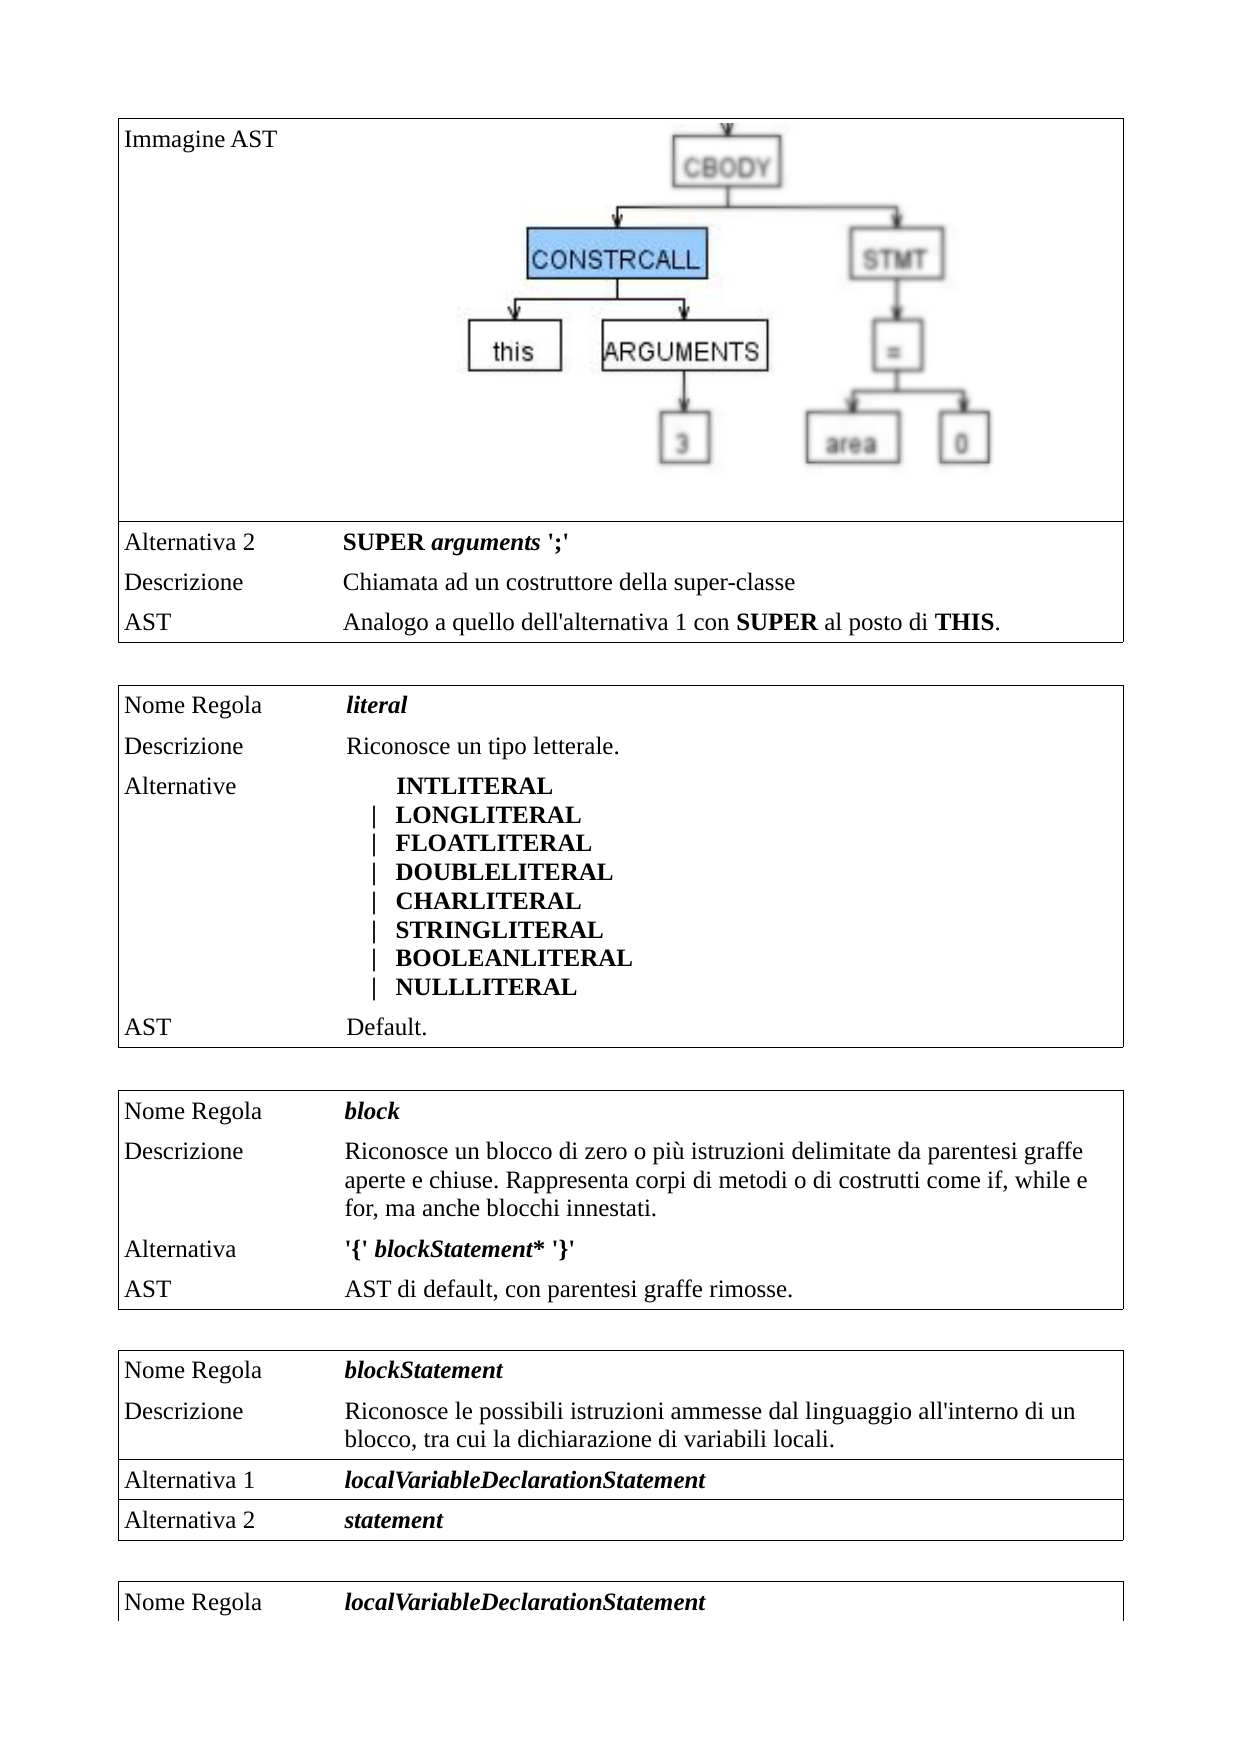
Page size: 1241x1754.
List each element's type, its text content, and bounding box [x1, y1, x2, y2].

table_cell [337, 119, 1123, 521]
table_header localVariableDeclarationStatement [339, 1582, 1123, 1621]
table_cell localVariableDeclarationStatement [339, 1460, 1123, 1499]
picture [452, 123, 1007, 487]
table_cell Riconosce un blocco di zero o più istruzioni delimitate da parentesi graffe aperte e chiuse. Rappresenta corpi di metodi o di costrutti come if, while e for, ma anche blocchi innestati. [339, 1130, 1123, 1228]
table_cell Descrizione [119, 1390, 339, 1459]
table_cell Chiamata ad un costruttore della super-classe [337, 561, 1123, 601]
table_header Nome Regola [119, 1351, 339, 1390]
table_cell Alternative [119, 765, 340, 1007]
table_cell AST [119, 1268, 339, 1308]
table_cell Riconosce un tipo letterale. [340, 725, 1123, 765]
table_header Nome Regola [119, 1091, 339, 1130]
table_cell INTLITERAL | LONGLITERAL | FLOATLITERAL | DOUBLELITERAL | CHARLITERAL | STRINGLITERAL | BOOLEANLITERAL | NULLLITERAL [340, 765, 1123, 1007]
table_header block [339, 1091, 1123, 1130]
table_cell '{' blockStatement* '}' [339, 1228, 1123, 1268]
table_cell Default. [340, 1007, 1123, 1047]
table_cell AST [119, 1007, 340, 1047]
table_cell Alternativa [119, 1228, 339, 1268]
table_cell Alternativa 1 [119, 1460, 339, 1499]
table_header Nome Regola [119, 1582, 339, 1621]
table_cell Descrizione [119, 725, 340, 765]
table_cell AST [119, 601, 337, 642]
table_cell AST di default, con parentesi graffe rimosse. [339, 1268, 1123, 1308]
table_cell Descrizione [119, 561, 337, 601]
table_cell Immagine AST [119, 119, 337, 521]
table_header blockStatement [339, 1351, 1123, 1390]
table_cell statement [339, 1500, 1123, 1540]
table_cell Alternativa 2 [119, 522, 337, 561]
table_header Nome Regola [119, 686, 340, 725]
table_header literal [340, 686, 1123, 725]
table_cell Descrizione [119, 1130, 339, 1228]
table_cell SUPER arguments ';' [337, 522, 1123, 561]
table_cell Riconosce le possibili istruzioni ammesse dal linguaggio all'interno di un blocco, tra cui la dichiarazione di variabili locali. [339, 1390, 1123, 1459]
table_cell Alternativa 2 [119, 1500, 339, 1540]
table_cell Analogo a quello dell'alternativa 1 con SUPER al posto di THIS. [337, 601, 1123, 642]
